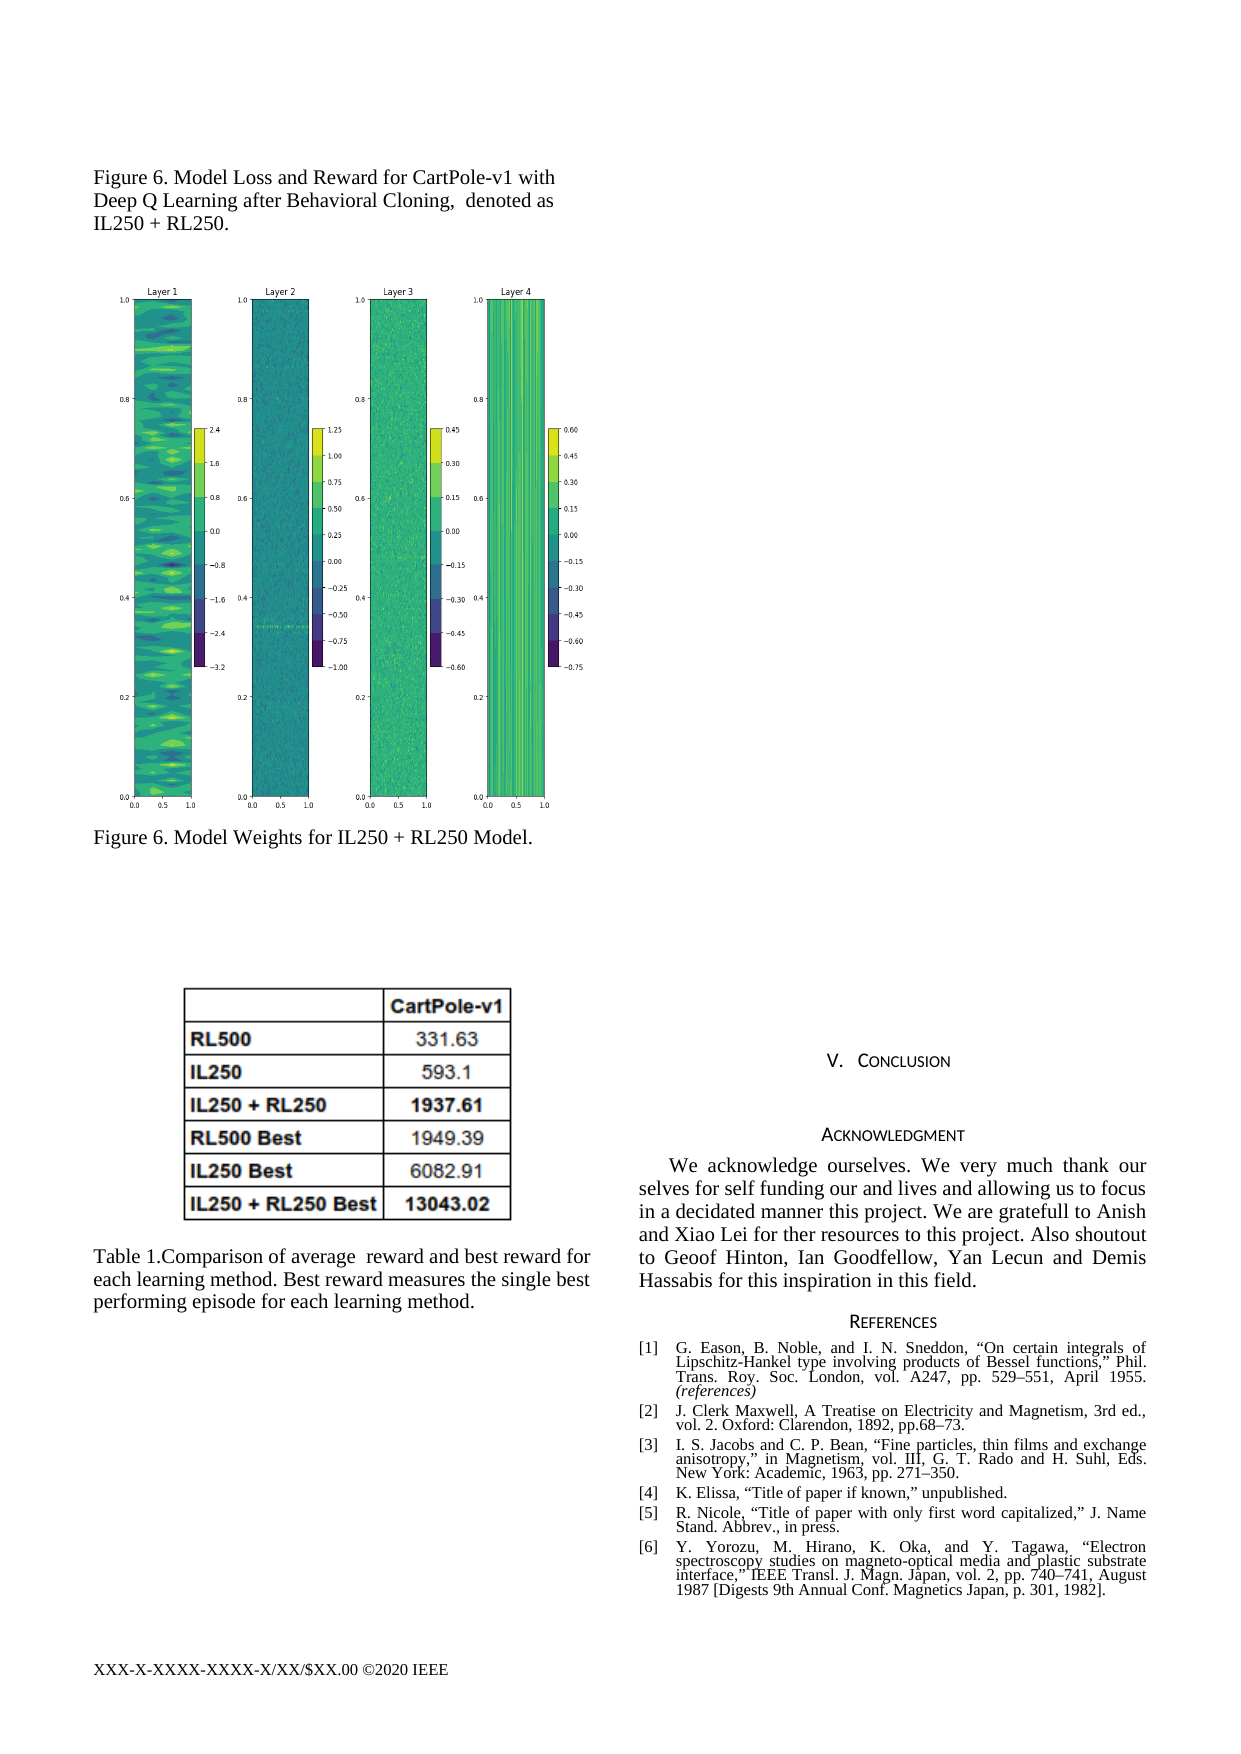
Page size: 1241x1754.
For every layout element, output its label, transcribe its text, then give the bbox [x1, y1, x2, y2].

text Figure 6. Model Loss and Reward for CartPole-v1 with Deep Q Learning after Behavioral Cloning, denoted as IL250 + RL250. [93, 166, 601, 234]
subtitle References [639, 1309, 1147, 1334]
picture [173, 971, 521, 1230]
list J. Clerk Maxwell, A Treatise on Electricity and Magnetism, 3rd ed., vol. 2. Oxford: Clarendon, 1892, pp.68–73. [639, 1405, 1147, 1434]
list Y. Yorozu, M. Hirano, K. Oka, and Y. Tagawa, “Electron spectroscopy studies on magneto-optical media and plastic substrate interface,” IEEE Transl. J. Magn. Japan, vol. 2, pp. 740–741, August 1987 [Digests 9th Annual Conf. Magnetics Japan, p. 301, 1982]. [639, 1541, 1147, 1598]
text Table 1.Comparison of average reward and best reward for each learning method. Best reward measures the single best performing episode for each learning method. [93, 1245, 601, 1313]
picture [114, 282, 588, 814]
list G. Eason, B. Noble, and I. N. Sneddon, “On certain integrals of Lipschitz-Hankel type involving products of Bessel functions,” Phil. Trans. Roy. Soc. London, vol. A247, pp. 529–551, April 1955. (references) [639, 1342, 1147, 1400]
text Figure 6. Model Weights for IL250 + RL250 Model. [93, 813, 601, 849]
list R. Nicole, “Title of paper with only first word capitalized,” J. Name Stand. Abbrev., in press. [639, 1507, 1147, 1536]
list K. Elissa, “Title of paper if known,” unpublished. [639, 1487, 1147, 1502]
subtitle Conclusion [639, 1048, 1147, 1073]
text We acknowledge ourselves. We very much thank our selves for self funding our and lives and allowing us to focus in a decidated manner this project. We are gratefull to Anish and Xiao Lei for ther resources to this project. Also shoutout to Geoof Hinton, Ian Goodfellow, Yan Lecun and Demis Hassabis for this inspiration in this field. [639, 1154, 1147, 1292]
subtitle Acknowledgment [639, 1121, 1147, 1146]
list I. S. Jacobs and C. P. Bean, “Fine particles, thin films and exchange anisotropy,” in Magnetism, vol. III, G. T. Rado and H. Suhl, Eds. New York: Academic, 1963, pp. 271–350. [639, 1439, 1147, 1482]
